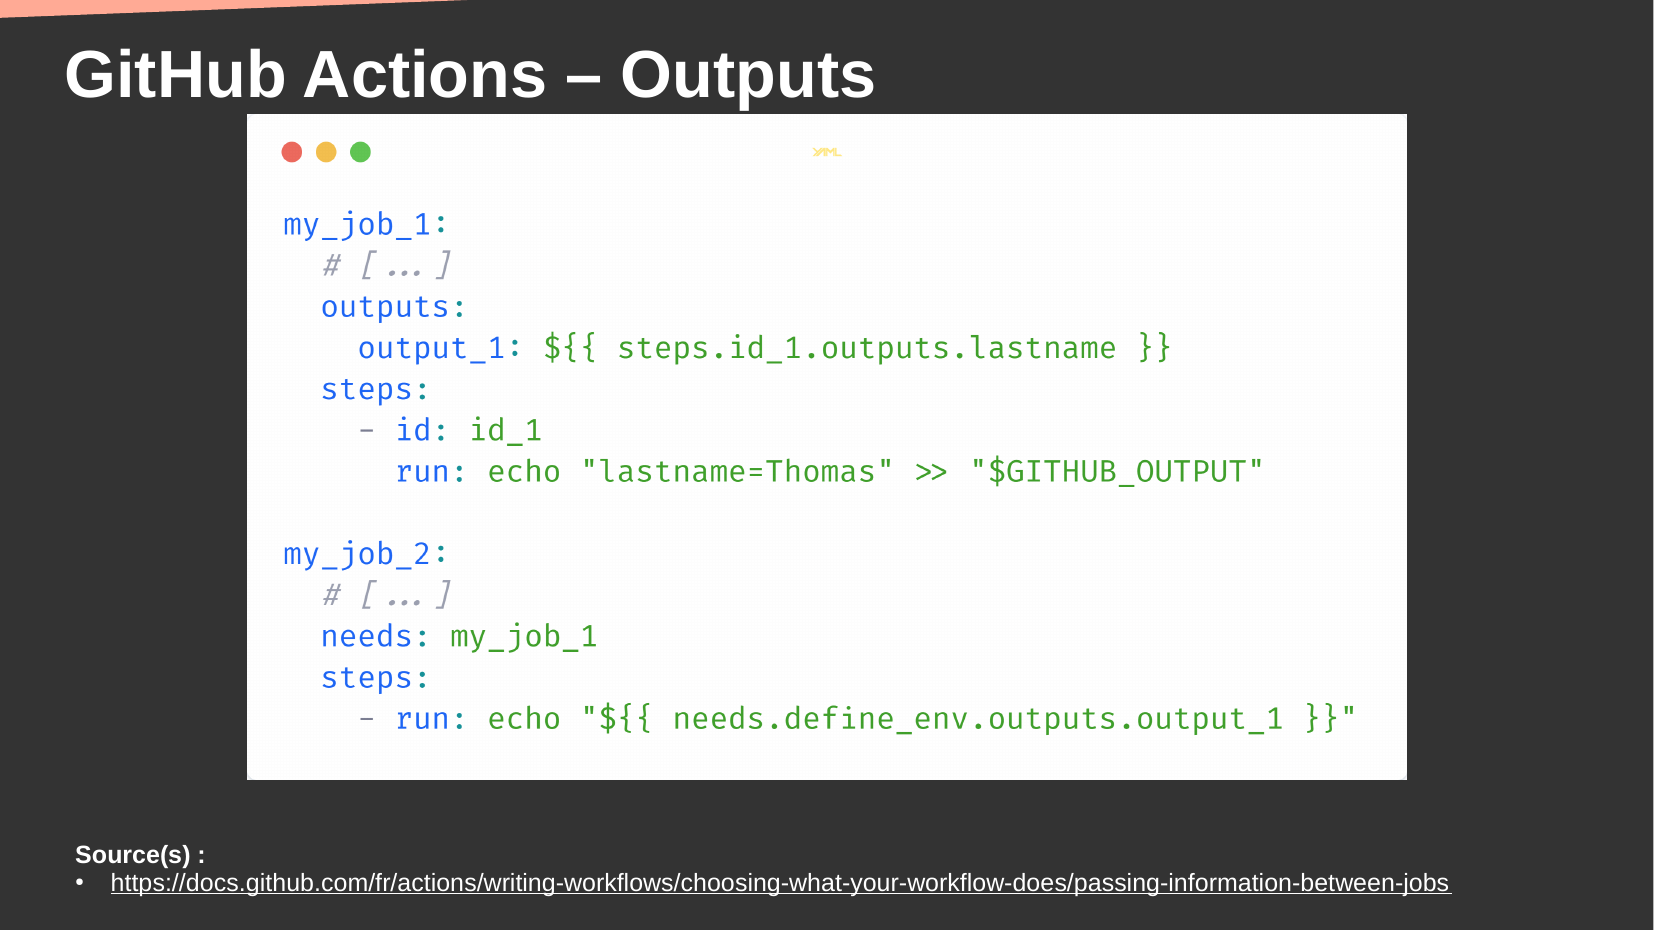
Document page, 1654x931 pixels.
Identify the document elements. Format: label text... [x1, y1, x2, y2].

title GitHub Actions – Outputs [64, 37, 1577, 119]
text_box Source(s) : https://docs.github.com/fr/actions/writing-workflows/choosing-what-your-workflow-does/passing-information-between-jobs [60, 795, 1595, 905]
text_box [0, 0, 468, 18]
picture [247, 114, 1407, 780]
